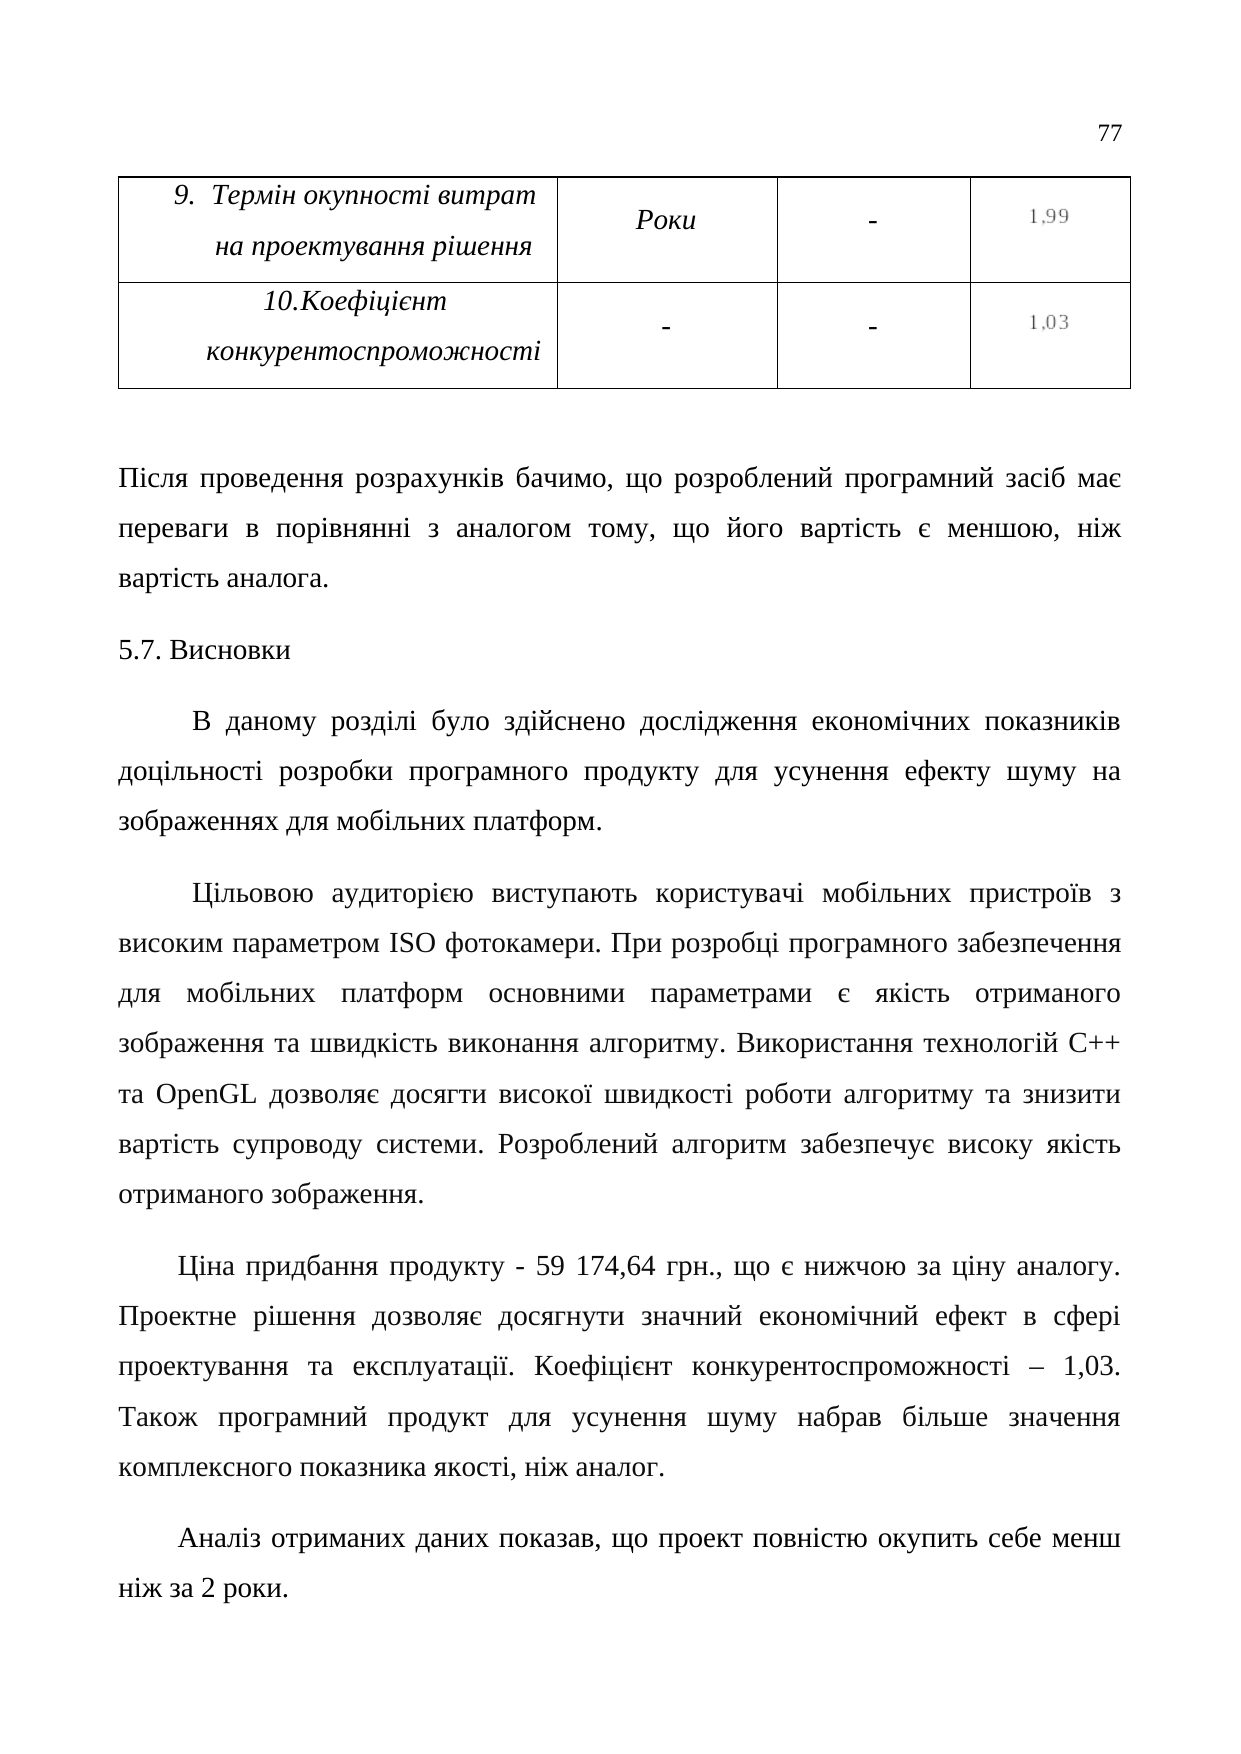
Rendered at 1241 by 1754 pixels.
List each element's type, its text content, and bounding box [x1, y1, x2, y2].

table_cell [971, 283, 1130, 388]
table_cell - [778, 283, 970, 388]
text В даному розділі було здійснено дослідження економічних показників доцільності розробки програмного продукту для усунення ефекту шуму на зображеннях для мобільних платформ. [118, 703, 1122, 837]
table_cell - [778, 178, 970, 282]
text Аналіз отриманих даних показав, що проект повністю окупить себе менш ніж за 2 роки. [118, 1520, 1122, 1604]
text Після проведення розрахунків бачимо, що розроблений програмний засіб має переваги в порівнянні з аналогом тому, що його вартість є меншою, ніж вартість аналога. [118, 460, 1122, 594]
text 5.7. Висновки [118, 632, 1122, 665]
table_cell - [558, 283, 777, 388]
table_cell Роки [558, 178, 777, 282]
text Ціна придбання продукту - 59 174,64 грн., що є нижчою за ціну аналогу. Проектне рішення дозволяє досягнути значний економічний ефект в сфері проектування та експлуатації. Коефіцієнт конкурентоспроможності – 1,03. Також програмний продукт для усунення шуму набрав більше значення комплексного показника якості, ніж аналог. [118, 1248, 1122, 1482]
table_cell Коефіцієнт конкурентоспроможності [119, 283, 557, 388]
text Цільовою аудиторією виступають користувачі мобільних пристроїв з високим параметром ISO фотокамери. При розробці програмного забезпечення для мобільних платформ основними параметрами є якість отриманого зображення та швидкість виконання алгоритму. Використання технологій С++ та OpenGL дозволяє досягти високої швидкості роботи алгоритму та знизити вартість супроводу системи. Розроблений алгоритм забезпечує високу якість отриманого зображення. [118, 875, 1122, 1210]
table_cell [971, 178, 1130, 282]
table_cell Термін окупності витрат на проектування рішення [119, 178, 557, 282]
